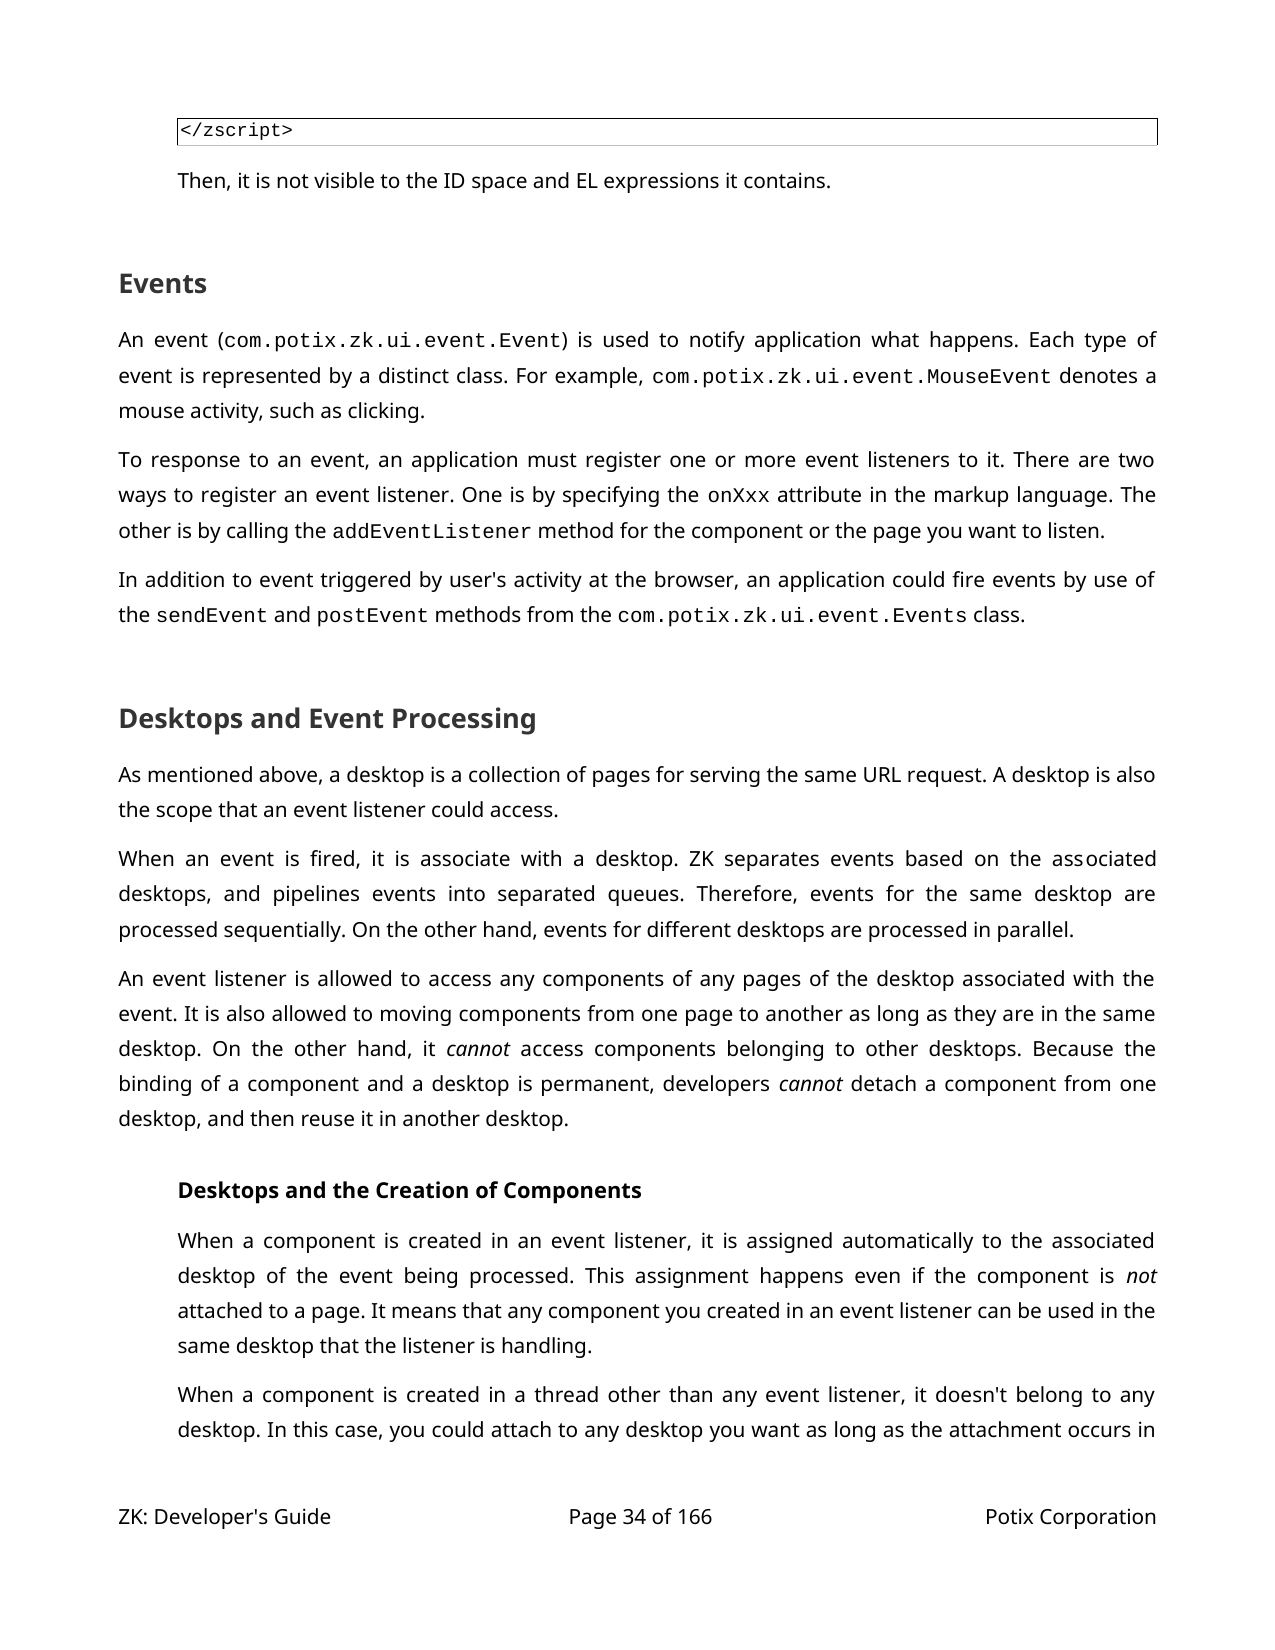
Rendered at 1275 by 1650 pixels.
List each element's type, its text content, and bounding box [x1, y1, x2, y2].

text An event (com.potix.zk.ui.event.Event) is used to notify application what happens. Each type of event is represented by a distinct class. For example, com.potix.zk.ui.event.MouseEvent denotes a mouse activity, such as clicking. [118, 326, 1157, 425]
text Then, it is not visible to the ID space and EL expressions it contains. [177, 166, 1157, 194]
text An event listener is allowed to access any components of any pages of the desktop associated with the event. It is also allowed to moving components from one page to another as long as they are in the same desktop. On the other hand, it cannot access components belonging to other desktops. Because the binding of a component and a desktop is permanent, developers cannot detach a component from one desktop, and then reuse it in another desktop. [118, 964, 1157, 1133]
text When a component is created in a thread other than any event listener, it doesn't belong to any desktop. In this case, you could attach to any desktop you want as long as the attachment occurs in [177, 1380, 1157, 1444]
text In addition to event triggered by user's activity at the browser, an application could fire events by use of the sendEvent and postEvent methods from the com.potix.zk.ui.event.Events class. [118, 565, 1157, 629]
text To response to an event, an application must register one or more event listeners to it. There are two ways to register an event listener. One is by specifying the onXxx attribute in the markup language. The other is by calling the addEventListener method for the component or the page you want to listen. [118, 445, 1157, 545]
text </zscript> [178, 119, 1157, 145]
subtitle Events [118, 265, 1157, 302]
text When a component is created in an event listener, it is assigned automatically to the associated desktop of the event being processed. This assignment happens even if the component is not attached to a page. It means that any component you created in an event listener can be used in the same desktop that the listener is handling. [177, 1226, 1157, 1360]
text As mentioned above, a desktop is a collection of pages for serving the same URL request. A desktop is also the scope that an event listener could access. [118, 760, 1157, 824]
subtitle Desktops and Event Processing [118, 700, 1157, 737]
subtitle Desktops and the Creation of Components [177, 1175, 1157, 1205]
text When an event is fired, it is associate with a desktop. ZK separates events based on the associated desktops, and pipelines events into separated queues. Therefore, events for the same desktop are processed sequentially. On the other hand, events for different desktops are processed in parallel. [118, 844, 1157, 943]
